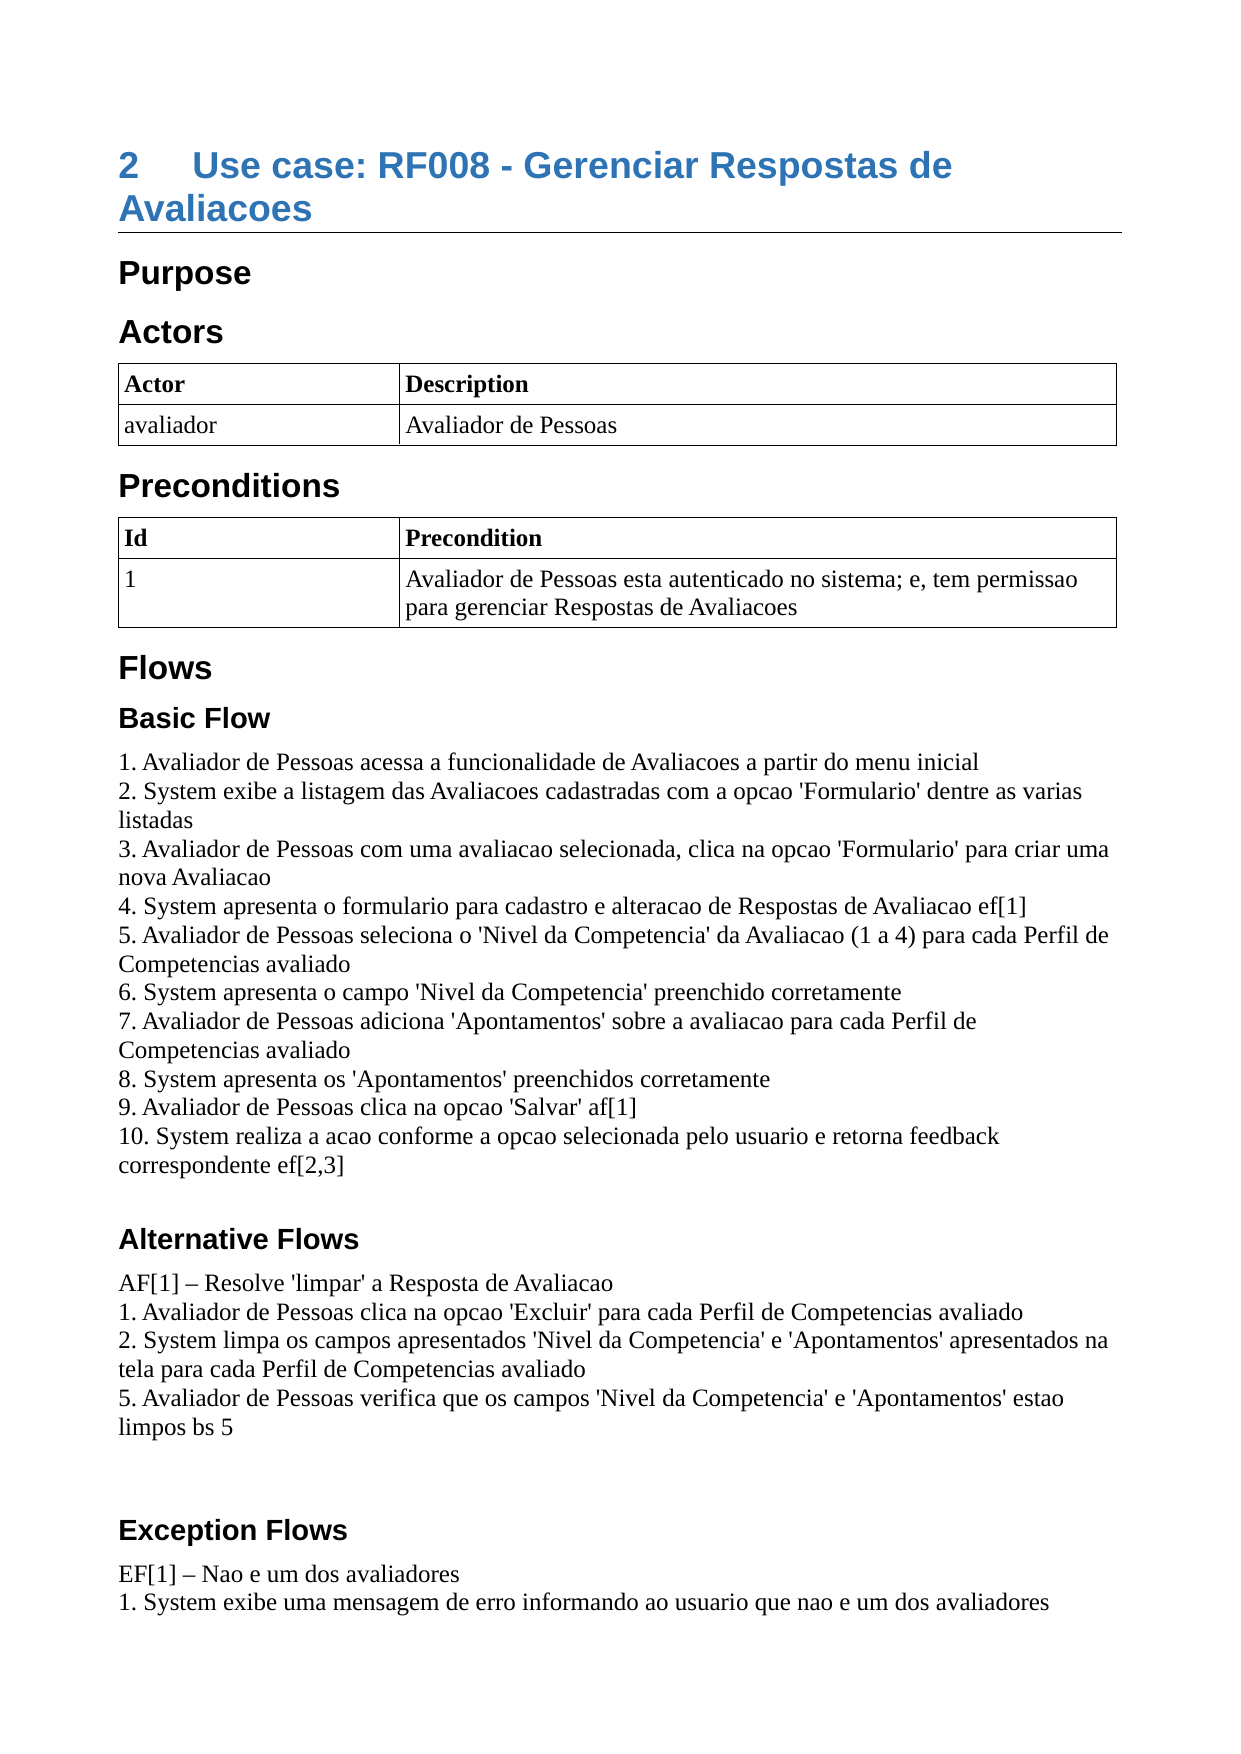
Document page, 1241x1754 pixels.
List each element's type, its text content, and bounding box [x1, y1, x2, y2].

subtitle Preconditions [118, 466, 1122, 504]
table_header Id [119, 518, 399, 557]
table_header Actor [119, 364, 399, 404]
subtitle Exception Flows [118, 1513, 1122, 1546]
text 4. System apresenta o formulario para cadastro e alteracao de Respostas de Avaliacao ef[1] [118, 891, 1122, 920]
text 9. Avaliador de Pessoas clica na opcao 'Salvar' af[1] [118, 1092, 1122, 1121]
text 2. System limpa os campos apresentados 'Nivel da Competencia' e 'Apontamentos' apresentados na tela para cada Perfil de Competencias avaliado [118, 1326, 1122, 1383]
table_cell 1 [119, 559, 399, 627]
text 1. Avaliador de Pessoas clica na opcao 'Excluir' para cada Perfil de Competencias avaliado [118, 1297, 1122, 1326]
text 3. Avaliador de Pessoas com uma avaliacao selecionada, clica na opcao 'Formulario' para criar uma nova Avaliacao [118, 834, 1122, 891]
subtitle Basic Flow [118, 701, 1122, 735]
text 6. System apresenta o campo 'Nivel da Competencia' preenchido corretamente [118, 977, 1122, 1006]
table_cell Avaliador de Pessoas [400, 405, 1116, 444]
subtitle Actors [118, 312, 1122, 351]
table_header Description [400, 364, 1116, 404]
text 10. System realiza a acao conforme a opcao selecionada pelo usuario e retorna feedback correspondente ef[2,3] [118, 1121, 1122, 1179]
text 1. Avaliador de Pessoas acessa a funcionalidade de Avaliacoes a partir do menu inicial [118, 747, 1122, 776]
table_cell Avaliador de Pessoas esta autenticado no sistema; e, tem permissao para gerenciar Respostas de Avaliacoes [400, 559, 1116, 627]
subtitle Alternative Flows [118, 1222, 1122, 1256]
table_header Precondition [400, 518, 1116, 557]
subtitle Use case: RF008 - Gerenciar Respostas de Avaliacoes [118, 143, 1122, 232]
text 1. System exibe uma mensagem de erro informando ao usuario que nao e um dos avaliadores [118, 1587, 1122, 1616]
subtitle Flows [118, 648, 1122, 687]
text 7. Avaliador de Pessoas adiciona 'Apontamentos' sobre a avaliacao para cada Perfil de Competencias avaliado [118, 1006, 1122, 1064]
text 5. Avaliador de Pessoas verifica que os campos 'Nivel da Competencia' e 'Apontamentos' estao limpos bs 5 [118, 1383, 1122, 1441]
subtitle Purpose [118, 253, 1122, 291]
text 2. System exibe a listagem das Avaliacoes cadastradas com a opcao 'Formulario' dentre as varias listadas [118, 776, 1122, 834]
text EF[1] – Nao e um dos avaliadores [118, 1559, 1122, 1587]
text 8. System apresenta os 'Apontamentos' preenchidos corretamente [118, 1064, 1122, 1092]
text AF[1] – Resolve 'limpar' a Resposta de Avaliacao [118, 1268, 1122, 1297]
table_cell avaliador [119, 405, 399, 444]
text 5. Avaliador de Pessoas seleciona o 'Nivel da Competencia' da Avaliacao (1 a 4) para cada Perfil de Competencias avaliado [118, 920, 1122, 977]
